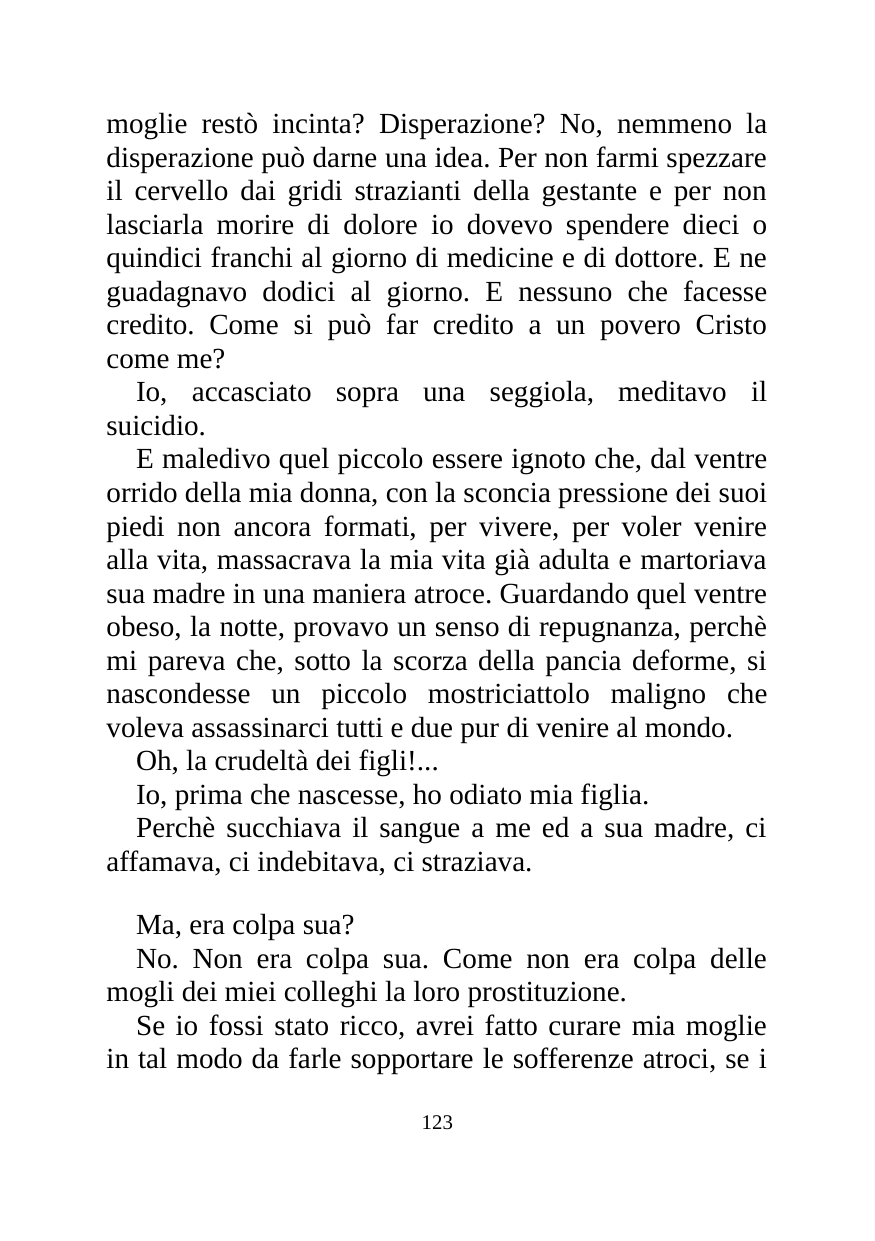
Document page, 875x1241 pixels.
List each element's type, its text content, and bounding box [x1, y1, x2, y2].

text Io, prima che nascesse, ho odiato mia figlia. [106, 777, 768, 811]
text Ma, era colpa sua? [106, 907, 768, 941]
text E maledivo quel piccolo essere ignoto che, dal ventre orrido della mia donna, con la sconcia pressione dei suoi piedi non ancora formati, per vivere, per voler venire alla vita, massacrava la mia vita già adulta e martoriava sua madre in una maniera atroce. Guardando quel ventre obeso, la notte, provavo un senso di repugnanza, perchè mi pareva che, sotto la scorza della pancia deforme, si nascondesse un piccolo mostriciattolo maligno che voleva assassinarci tutti e due pur di venire al mondo. [106, 442, 768, 743]
text Io, accasciato sopra una seggiola, meditavo il suicidio. [106, 374, 768, 442]
text Se io fossi stato ricco, avrei fatto curare mia moglie in tal modo da farle sopportare le sofferenze atroci, se i [106, 1008, 768, 1075]
text No. Non era colpa sua. Come non era colpa delle mogli dei miei colleghi la loro prostituzione. [106, 941, 768, 1008]
text Perchè succhiava il sangue a me ed a sua madre, ci affamava, ci indebitava, ci straziava. [106, 811, 768, 878]
text Oh, la crudeltà dei figli!... [106, 743, 768, 777]
text moglie restò incinta? Disperazione? No, nemmeno la disperazione può darne una idea. Per non farmi spezzare il cervello dai gridi strazianti della gestante e per non lasciarla morire di dolore io dovevo spendere dieci o quindici franchi al giorno di medicine e di dottore. E ne guadagnavo dodici al giorno. E nessuno che facesse credito. Come si può far credito a un povero Cristo come me? [106, 106, 768, 374]
